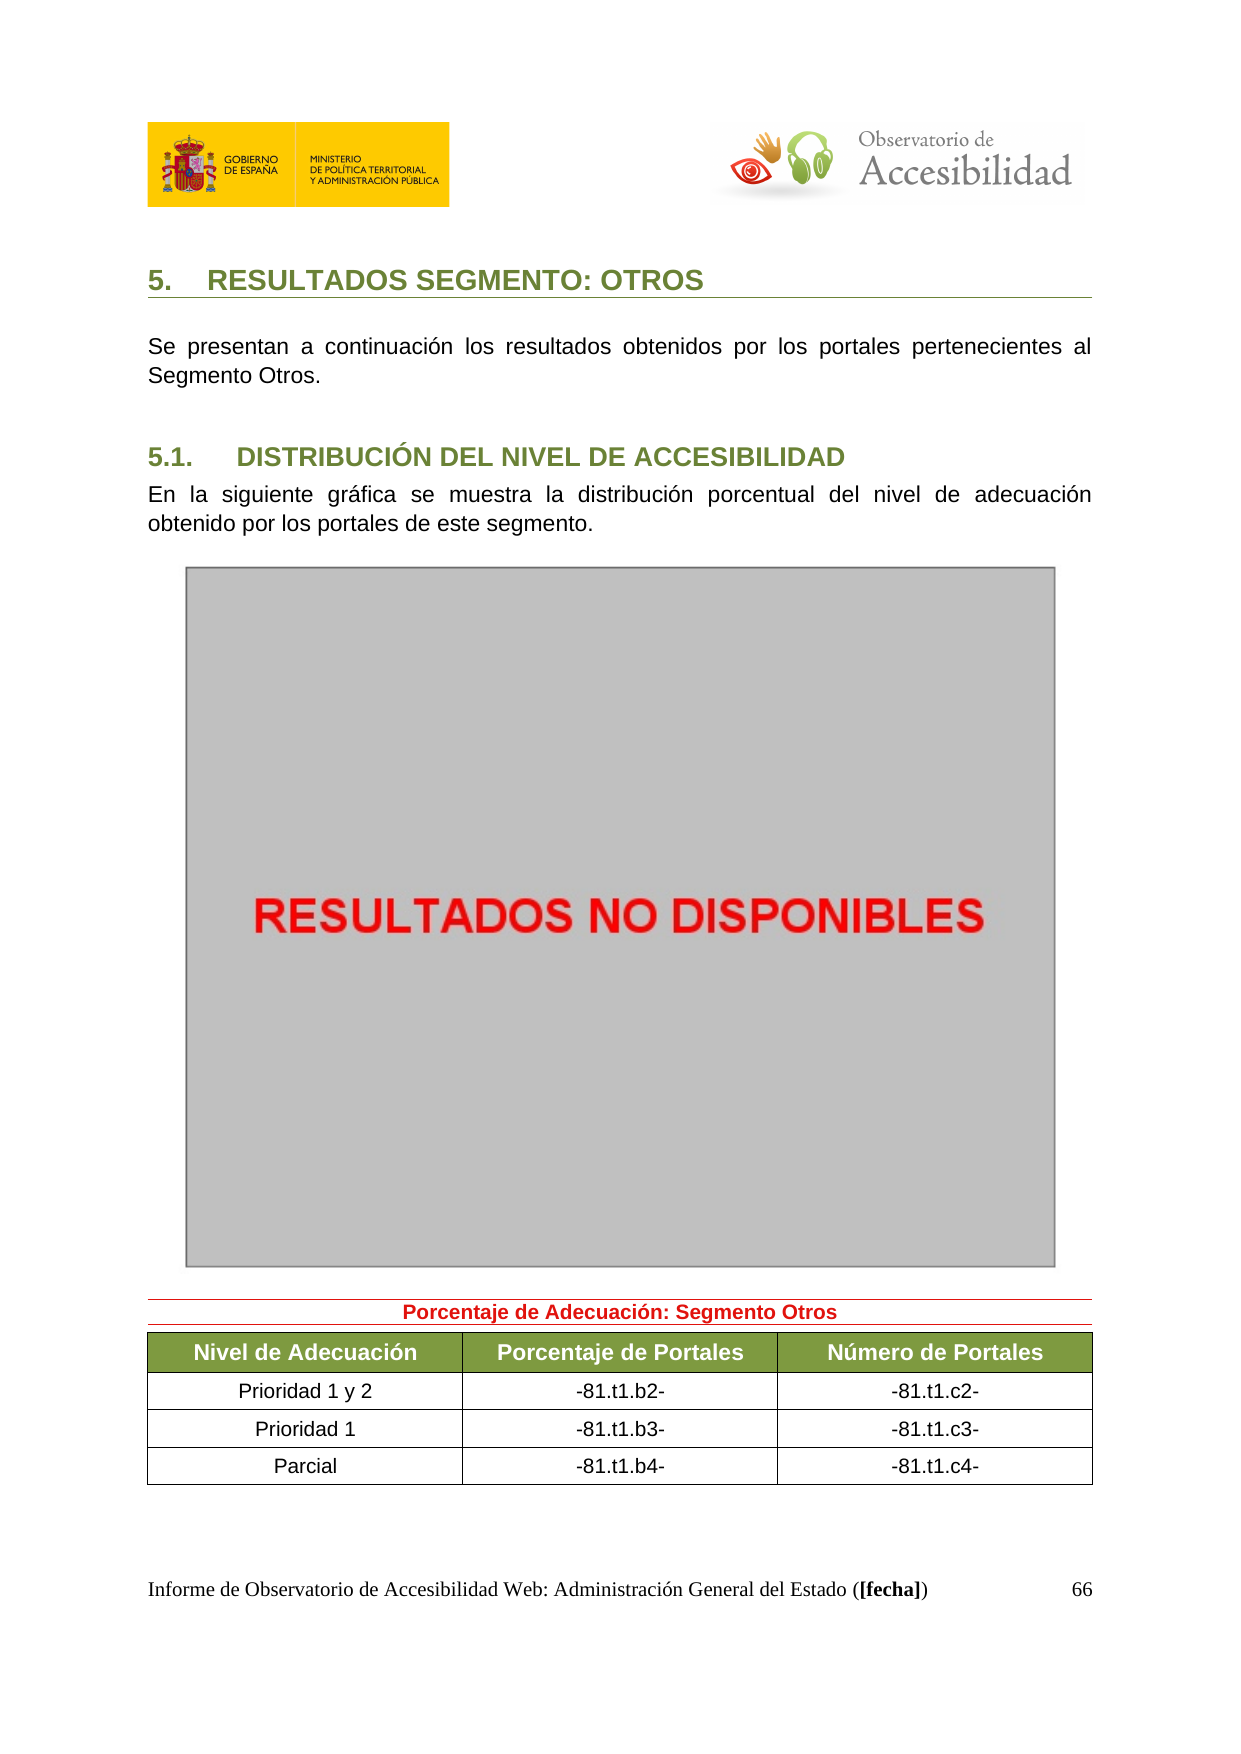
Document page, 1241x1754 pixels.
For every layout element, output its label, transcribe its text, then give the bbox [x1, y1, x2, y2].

list Resultados Segmento: Otros [148, 263, 1092, 297]
table_cell Prioridad 1 y 2 [148, 1373, 462, 1409]
table_cell -81.t1.c3- [778, 1410, 1092, 1447]
text Porcentaje de Adecuación: Segmento Otros [148, 1300, 1092, 1324]
text En la siguiente gráfica se muestra la distribución porcentual del nivel de adecuación obtenido por los portales de este segmento. [148, 481, 1092, 537]
text Se presentan a continuación los resultados obtenidos por los portales pertenecientes al Segmento Otros. [148, 333, 1092, 388]
table_header Nivel de Adecuación [148, 1333, 462, 1372]
picture [710, 122, 1086, 205]
table_cell -81.t1.c2- [778, 1373, 1092, 1409]
table_cell Parcial [148, 1448, 462, 1484]
table_header Número de Portales [778, 1333, 1092, 1372]
picture [147, 122, 450, 207]
table_cell Prioridad 1 [148, 1410, 462, 1447]
table_cell -81.t1.b4- [463, 1448, 777, 1484]
table_cell -81.t1.c4- [778, 1448, 1092, 1484]
table_header Porcentaje de Portales [463, 1333, 777, 1372]
table_cell -81.t1.b2- [463, 1373, 777, 1409]
table_cell -81.t1.b3- [463, 1410, 777, 1447]
list Distribución del nivel de accesibilidad [148, 441, 1092, 472]
picture [178, 564, 1062, 1274]
